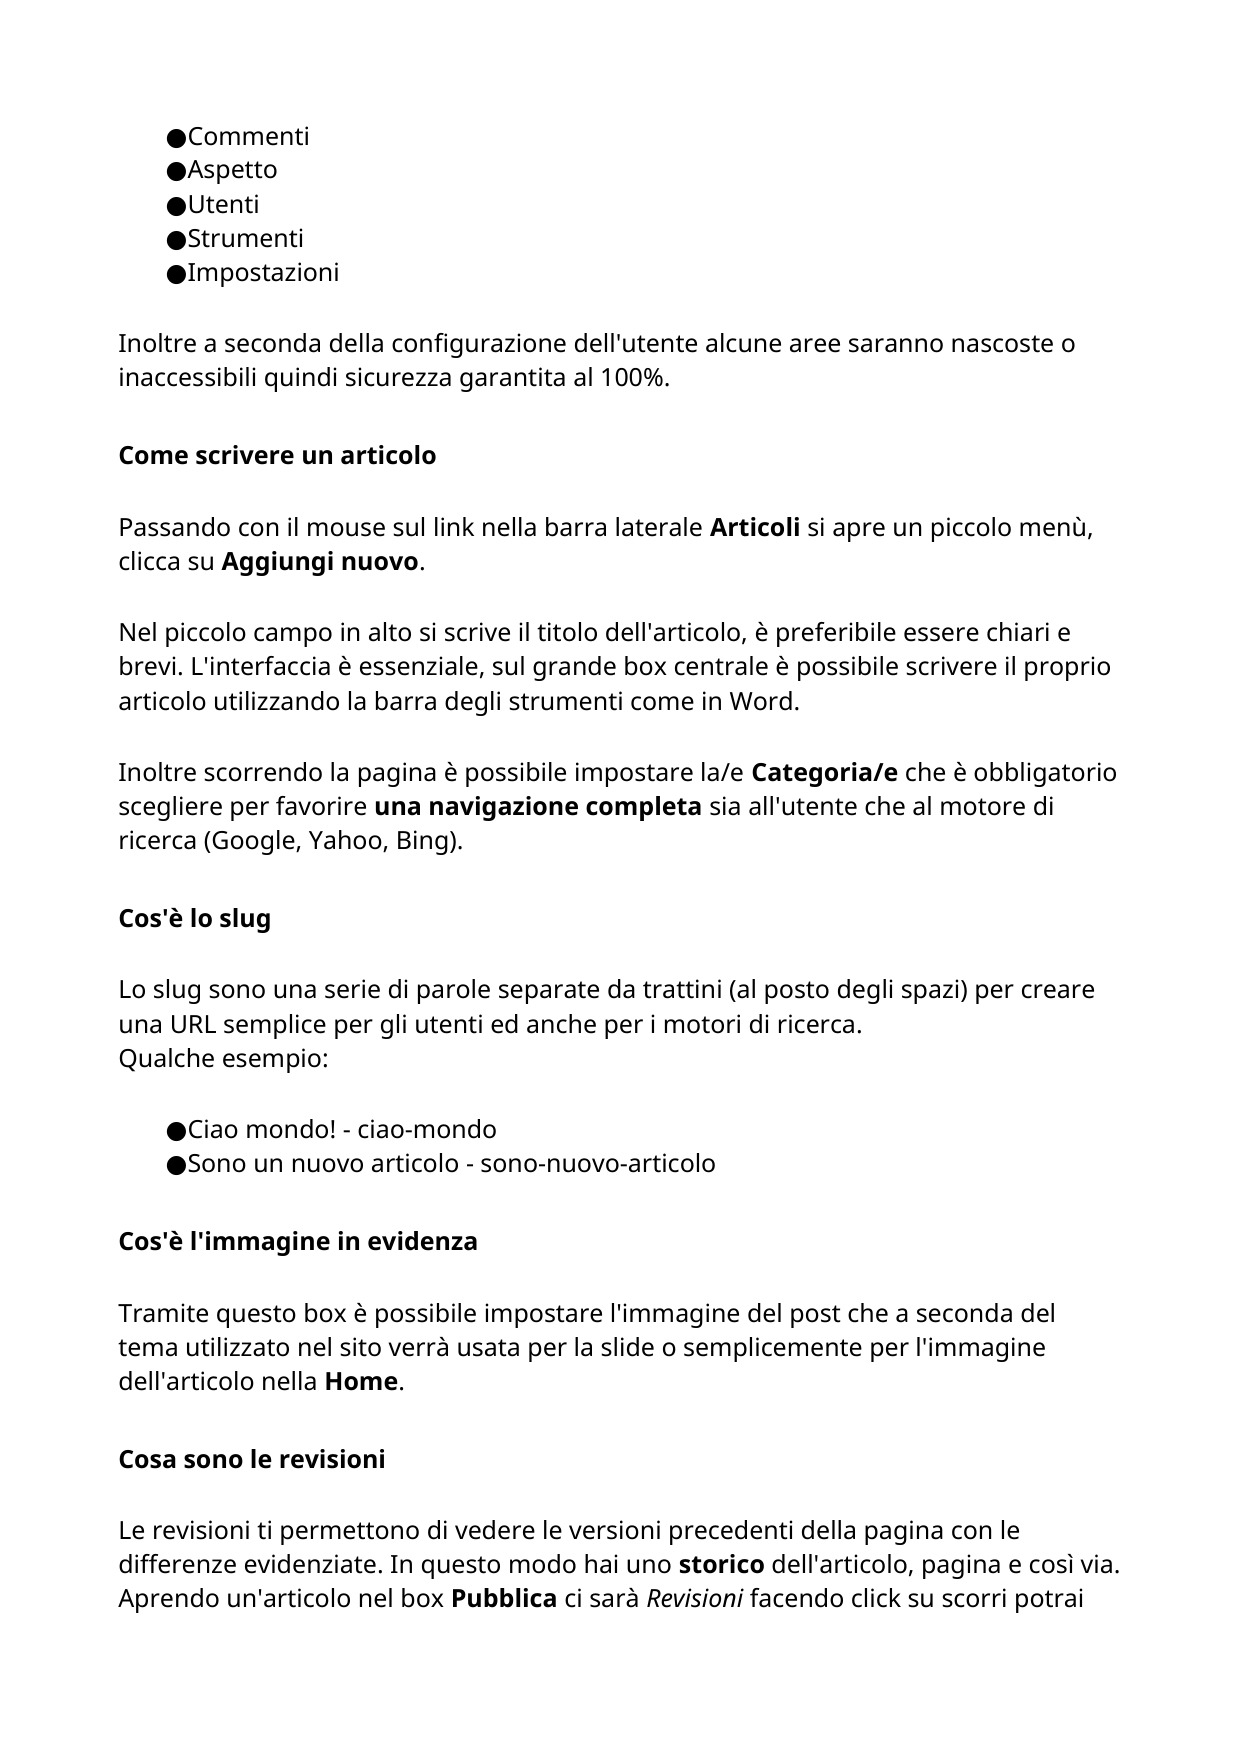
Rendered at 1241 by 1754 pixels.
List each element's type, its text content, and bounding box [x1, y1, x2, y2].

text Come scrivere un articolo [118, 438, 1122, 472]
text Passando con il mouse sul link nella barra laterale Articoli si apre un piccolo menù, clicca su Aggiungi nuovo. [118, 509, 1122, 577]
text Cos'è l'immagine in evidenza [118, 1224, 1122, 1258]
list Ciao mondo! - ciao-mondo [118, 1112, 1122, 1146]
list Impostazioni [118, 254, 1122, 288]
list Strumenti [118, 220, 1122, 254]
text Nel piccolo campo in alto si scrive il titolo dell'articolo, è preferibile essere chiari e brevi. L'interfaccia è essenziale, sul grande box centrale è possibile scrivere il proprio articolo utilizzando la barra degli strumenti come in Word. [118, 615, 1122, 717]
text Tramite questo box è possibile impostare l'immagine del post che a seconda del tema utilizzato nel sito verrà usata per la slide o semplicemente per l'immagine dell'articolo nella Home. [118, 1295, 1122, 1397]
text Le revisioni ti permettono di vedere le versioni precedenti della pagina con le differenze evidenziate. In questo modo hai uno storico dell'articolo, pagina e così via. Aprendo un'articolo nel box Pubblica ci sarà Revisioni facendo click su scorri potrai [118, 1513, 1122, 1615]
text Lo slug sono una serie di parole separate da trattini (al posto degli spazi) per creare una URL semplice per gli utenti ed anche per i motori di ricerca. Qualche esempio: [118, 972, 1122, 1074]
text Inoltre scorrendo la pagina è possibile impostare la/e Categoria/e che è obbligatorio scegliere per favorire una navigazione completa sia all'utente che al motore di ricerca (Google, Yahoo, Bing). [118, 755, 1122, 857]
text Inoltre a seconda della configurazione dell'utente alcune aree saranno nascoste o inaccessibili quindi sicurezza garantita al 100%. [118, 326, 1122, 394]
list Commenti [118, 118, 1122, 152]
text Cosa sono le revisioni [118, 1441, 1122, 1475]
list Utenti [118, 186, 1122, 220]
text Cos'è lo slug [118, 901, 1122, 935]
list Sono un nuovo articolo - sono-nuovo-articolo [118, 1146, 1122, 1180]
list Aspetto [118, 152, 1122, 186]
